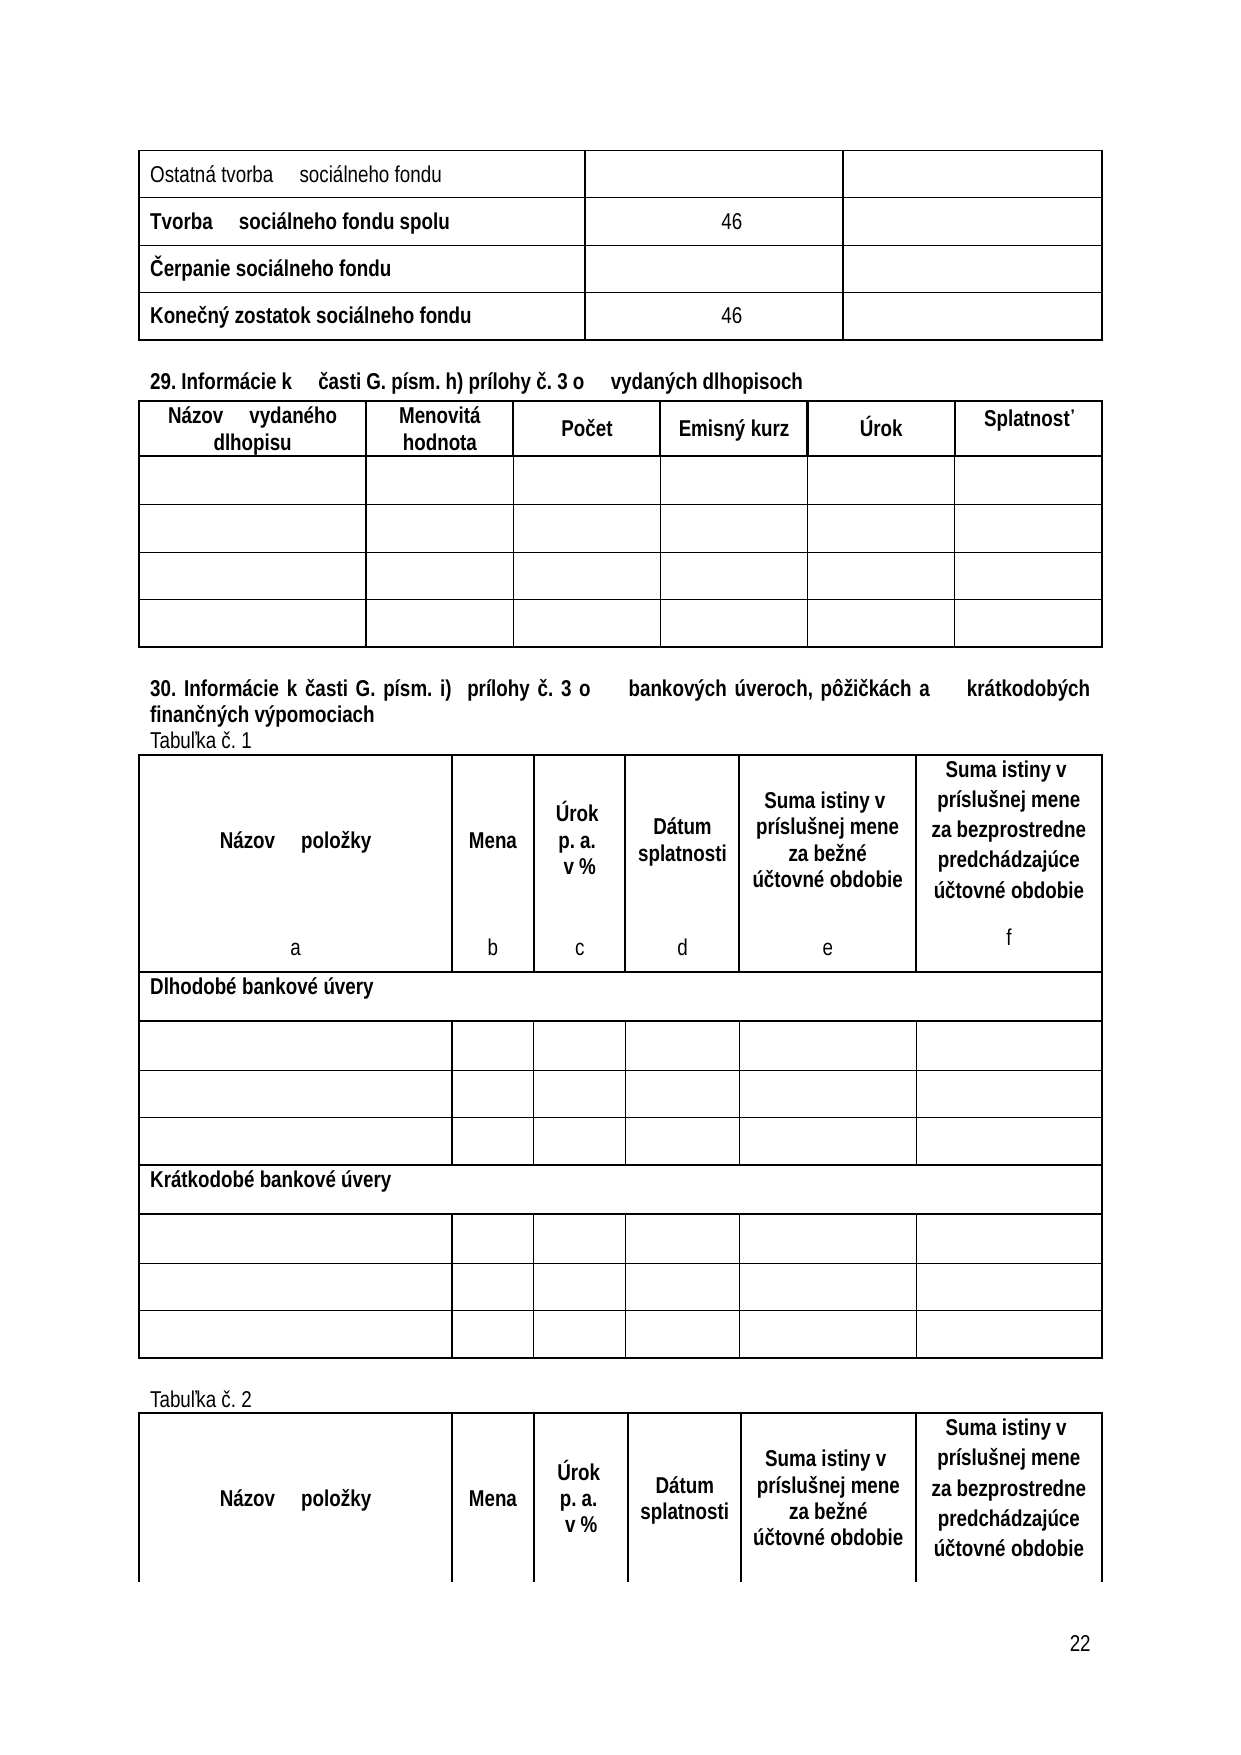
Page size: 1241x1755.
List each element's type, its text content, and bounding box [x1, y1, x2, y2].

table_cell [140, 600, 365, 646]
table_cell [140, 1311, 451, 1357]
table_cell [534, 1022, 625, 1069]
table_header Suma istiny v príslušnej mene za bežné účtovné obdobie [742, 1414, 915, 1582]
subtitle 29. Informácie k časti G. písm. h) prílohy č. 3 o vydaných dlhopisoch [150, 368, 1090, 394]
table_cell [844, 246, 1101, 292]
table_cell [534, 1264, 625, 1310]
table_cell [808, 553, 954, 599]
table_cell [140, 1022, 451, 1069]
table_header Úrok p. a. v % [535, 756, 624, 924]
table_cell [514, 600, 660, 646]
table_cell [626, 1311, 739, 1357]
table_header Úrok [809, 402, 954, 455]
table_cell [453, 1022, 533, 1069]
table_cell [955, 600, 1101, 646]
table_cell [534, 1071, 625, 1117]
table_cell [844, 198, 1101, 244]
table_cell [661, 600, 807, 646]
table_cell a [140, 924, 451, 971]
table_cell [917, 1022, 1101, 1069]
text Tabuľka č. 1 [150, 727, 1090, 754]
table_cell [955, 457, 1101, 504]
table_cell [586, 151, 842, 197]
table_cell [453, 1071, 533, 1117]
table_cell Krátkodobé bankové úvery [140, 1166, 1101, 1213]
table_cell [661, 553, 807, 599]
table_cell Dlhodobé bankové úvery [140, 973, 1101, 1020]
table_cell [740, 1022, 916, 1069]
table_cell [844, 151, 1101, 197]
table_cell [626, 1215, 739, 1263]
table_header Názov vydaného dlhopisu [140, 402, 365, 455]
table_cell [626, 1118, 739, 1164]
table_cell [740, 1311, 916, 1357]
table_cell [534, 1311, 625, 1357]
table_cell [661, 505, 807, 552]
table_cell [626, 1264, 739, 1310]
table_cell [740, 1215, 916, 1263]
table_cell [453, 1311, 533, 1357]
table_cell [534, 1118, 625, 1164]
table_header Splatnosť [956, 402, 1101, 455]
table_cell [140, 1071, 451, 1117]
table_cell [453, 1215, 533, 1263]
table_cell Konečný zostatok sociálneho fondu [140, 293, 584, 339]
table_cell [808, 457, 954, 504]
table_cell [917, 1311, 1101, 1357]
table_cell [808, 505, 954, 552]
table_cell [661, 457, 807, 504]
table_cell [140, 1264, 451, 1310]
table_cell [808, 600, 954, 646]
table_cell [453, 1118, 533, 1164]
table_cell [367, 553, 513, 599]
table_cell [917, 1215, 1101, 1263]
table_cell Čerpanie sociálneho fondu [140, 246, 584, 292]
table_header Menovitá hodnota [367, 402, 512, 455]
table_cell [514, 553, 660, 599]
table_header Úrok p. a. v % [535, 1414, 627, 1582]
table_header Suma istiny v príslušnej mene za bezprostredne predchádzajúce účtovné obdobie [917, 756, 1101, 924]
table_cell [917, 1264, 1101, 1310]
table_header Názov položky [140, 1414, 451, 1582]
table_cell [955, 553, 1101, 599]
table_cell [740, 1118, 916, 1164]
table_cell [140, 505, 365, 552]
table_cell [140, 553, 365, 599]
table_cell [140, 457, 365, 504]
table_cell [917, 1118, 1101, 1164]
text Tabuľka č. 2 [150, 1386, 1090, 1412]
table_header Názov položky [140, 756, 451, 924]
table_cell [626, 1071, 739, 1117]
table_cell c [535, 924, 624, 971]
table_cell [844, 293, 1101, 339]
table_header Emisný kurz [661, 402, 806, 455]
table_cell Ostatná tvorba sociálneho fondu [140, 151, 584, 197]
table_cell [626, 1022, 739, 1069]
table_cell 46 [586, 293, 842, 339]
table_cell e [740, 924, 915, 971]
table_cell [917, 1071, 1101, 1117]
table_cell [514, 505, 660, 552]
table_header Dátum splatnosti [626, 756, 738, 924]
table_header Mena [453, 756, 533, 924]
table_header Suma istiny v príslušnej mene za bezprostredne predchádzajúce účtovné obdobie [917, 1414, 1101, 1582]
table_cell Tvorba sociálneho fondu spolu [140, 198, 584, 244]
table_cell b [453, 924, 533, 971]
table_cell [534, 1215, 625, 1263]
table_cell [740, 1071, 916, 1117]
table_cell [586, 246, 842, 292]
table_cell [514, 457, 660, 504]
table_cell [955, 505, 1101, 552]
table_cell [453, 1264, 533, 1310]
table_cell [367, 600, 513, 646]
table_cell [367, 457, 513, 504]
table_cell f [917, 924, 1101, 971]
table_header Mena [453, 1414, 533, 1582]
table_cell [367, 505, 513, 552]
table_header Dátum splatnosti [629, 1414, 740, 1582]
table_cell 46 [586, 198, 842, 244]
table_cell [140, 1215, 451, 1263]
table_header Počet [514, 402, 659, 455]
table_cell [140, 1118, 451, 1164]
subtitle 30. Informácie k časti G. písm. i) prílohy č. 3 o bankových úveroch, pôžičkách a krátkodobých finančných výpomociach [150, 674, 1090, 727]
table_cell d [626, 924, 738, 971]
table_header Suma istiny v príslušnej mene za bežné účtovné obdobie [740, 756, 915, 924]
table_cell [740, 1264, 916, 1310]
